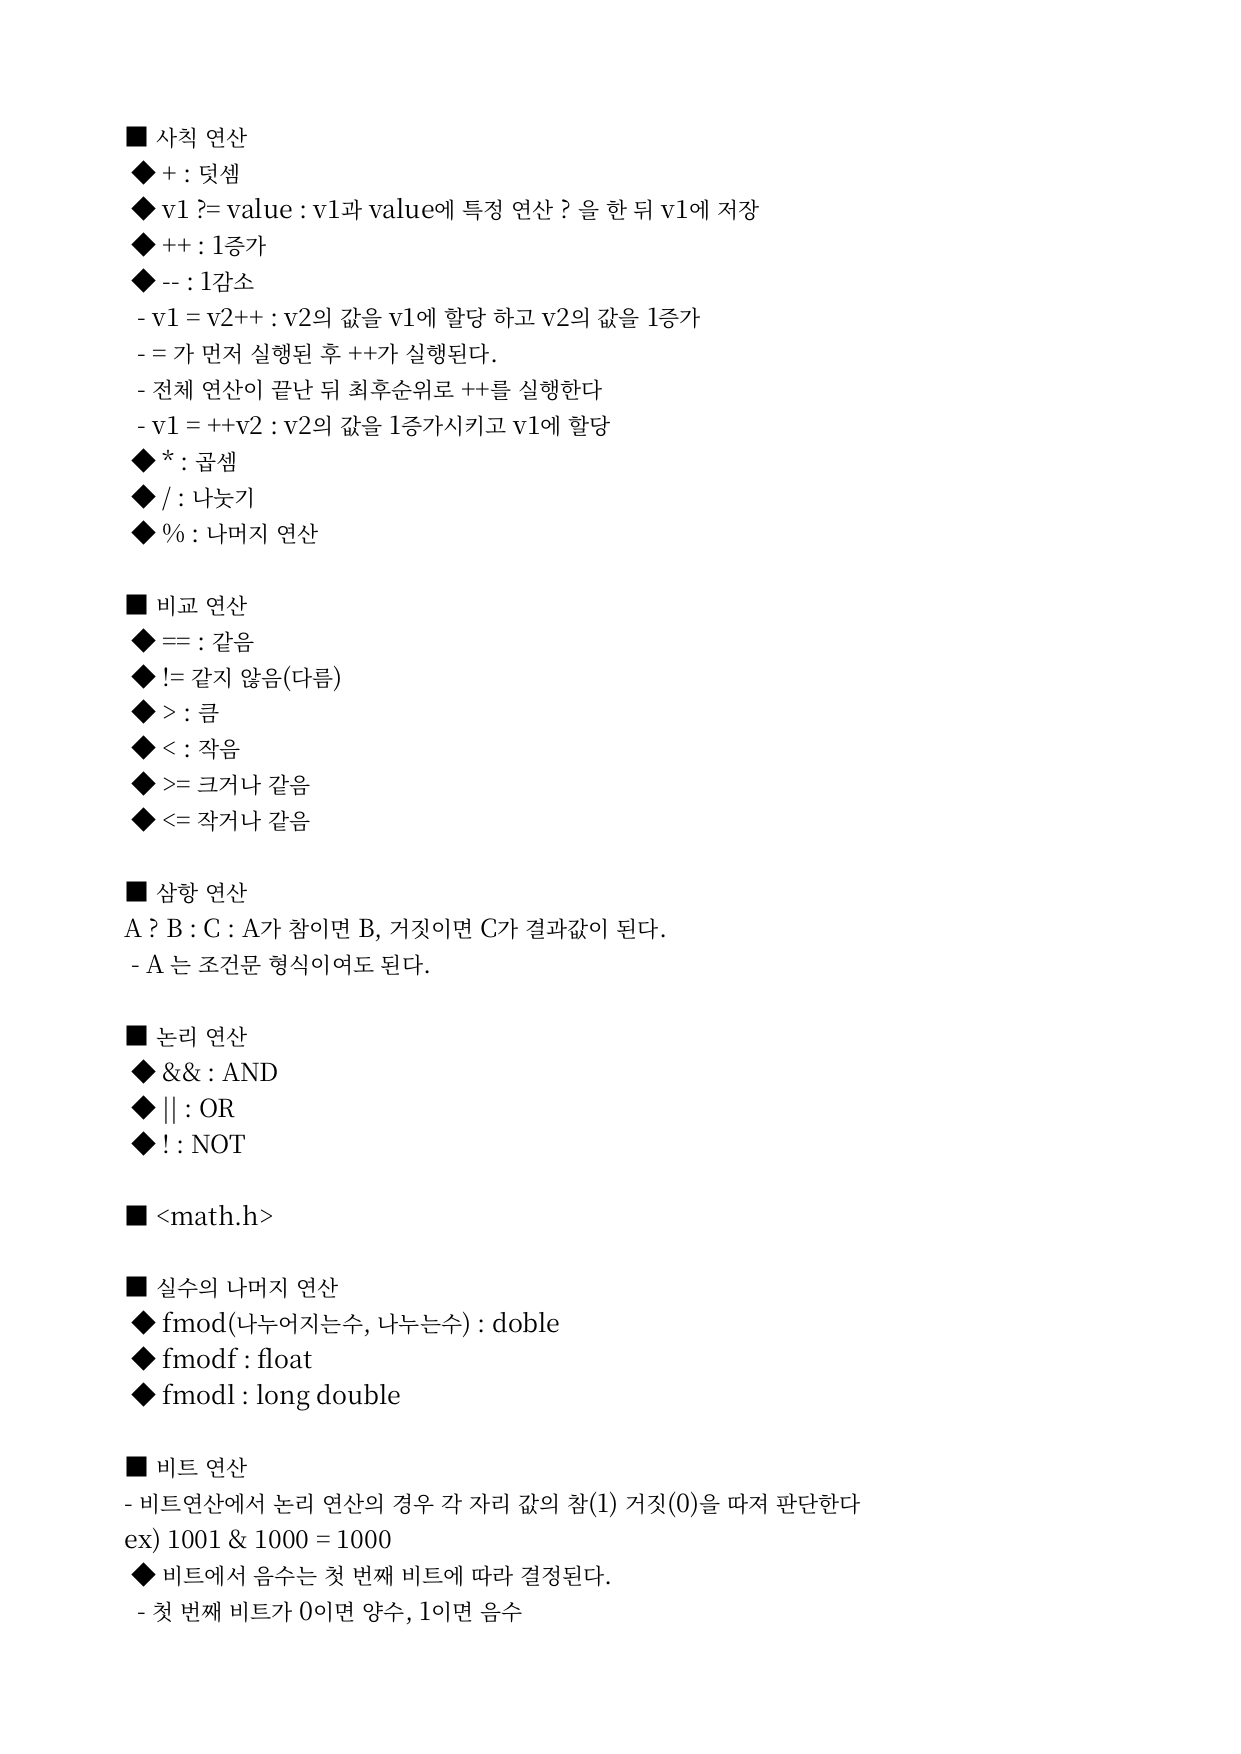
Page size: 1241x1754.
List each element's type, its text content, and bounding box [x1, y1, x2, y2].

text ■ 사칙 연산 [118, 118, 1122, 154]
text ◆ 비트에서 음수는 첫 번째 비트에 따라 결정된다. [118, 1556, 1122, 1592]
text ◆ fmodf : float [118, 1340, 1122, 1376]
text ◆ % : 나머지 연산 [118, 513, 1122, 549]
text ◆ == : 같음 [118, 621, 1122, 657]
text ◆ fmodl : long double [118, 1376, 1122, 1412]
text ex) 1001 & 1000 = 1000 [118, 1520, 1122, 1556]
text ■ 비교 연산 [118, 585, 1122, 621]
text ◆ != 같지 않음(다름) [118, 657, 1122, 693]
text ◆ && : AND [118, 1052, 1122, 1088]
text - v1 = v2++ : v2의 값을 v1에 할당 하고 v2의 값을 1증가 [118, 298, 1122, 334]
text ◆ fmod(나누어지는수, 나누는수) : doble [118, 1304, 1122, 1340]
text ◆ / : 나눗기 [118, 477, 1122, 513]
text A ? B : C : A가 참이면 B, 거짓이면 C가 결과값이 된다. [118, 909, 1122, 945]
text ■ 논리 연산 [118, 1017, 1122, 1052]
text ◆ || : OR [118, 1088, 1122, 1124]
text ◆ v1 ?= value : v1과 value에 특정 연산 ? 을 한 뒤 v1에 저장 [118, 190, 1122, 226]
text - 첫 번째 비트가 0이면 양수, 1이면 음수 [118, 1592, 1122, 1627]
text - v1 = ++v2 : v2의 값을 1증가시키고 v1에 할당 [118, 406, 1122, 442]
text ◆ -- : 1감소 [118, 262, 1122, 298]
text ◆ >= 크거나 같음 [118, 765, 1122, 801]
text ■ <math.h> [118, 1196, 1122, 1232]
text ◆ ++ : 1증가 [118, 226, 1122, 262]
text - 비트연산에서 논리 연산의 경우 각 자리 값의 참(1) 거짓(0)을 따져 판단한다 [118, 1484, 1122, 1520]
text - 전체 연산이 끝난 뒤 최후순위로 ++를 실행한다 [118, 370, 1122, 406]
text ◆ > : 큼 [118, 693, 1122, 729]
text ◆ < : 작음 [118, 729, 1122, 765]
text - = 가 먼저 실행된 후 ++가 실행된다. [118, 334, 1122, 370]
text ◆ ! : NOT [118, 1124, 1122, 1160]
text ◆ <= 작거나 같음 [118, 801, 1122, 837]
text ■ 실수의 나머지 연산 [118, 1268, 1122, 1304]
text ◆ + : 덧셈 [118, 154, 1122, 190]
text ■ 비트 연산 [118, 1448, 1122, 1484]
text - A 는 조건문 형식이여도 된다. [118, 945, 1122, 981]
text ■ 삼항 연산 [118, 873, 1122, 909]
text ◆ * : 곱셈 [118, 442, 1122, 477]
